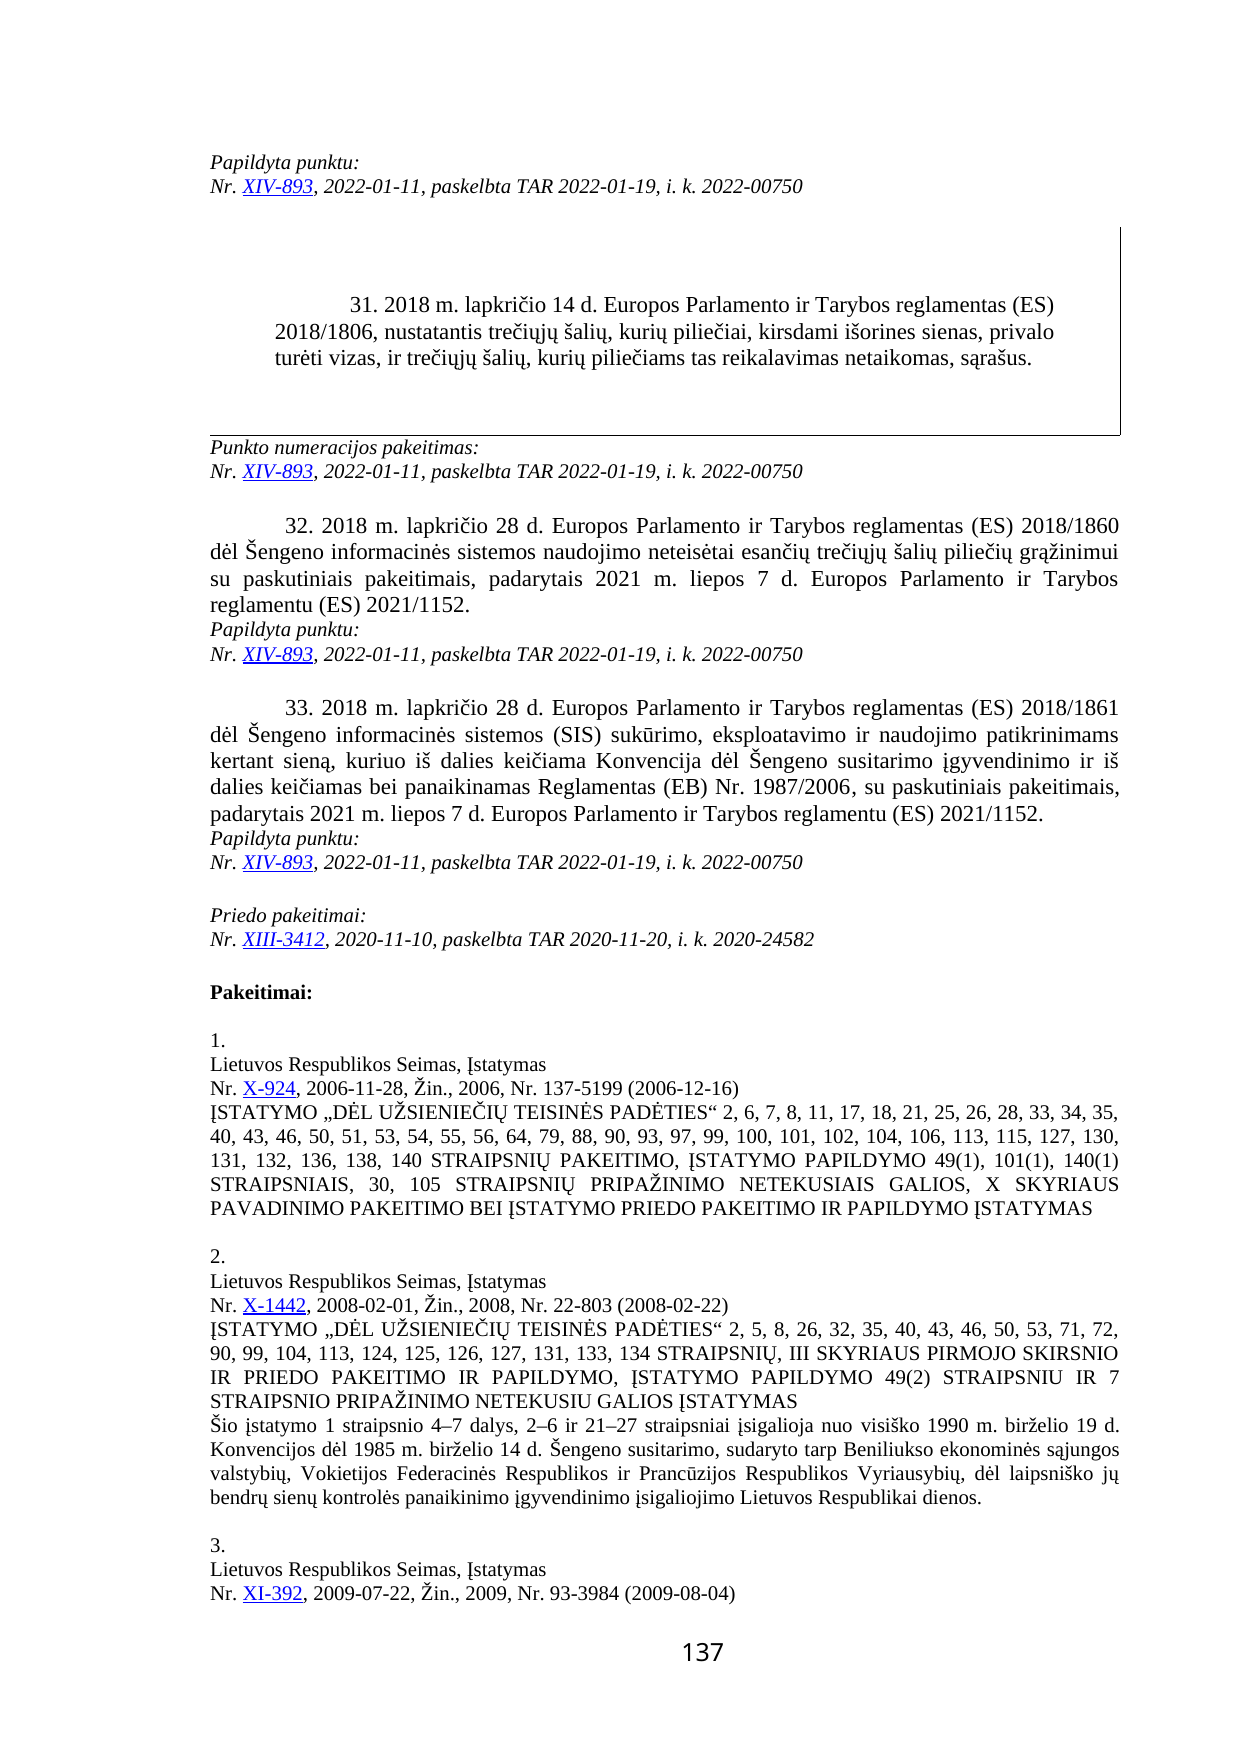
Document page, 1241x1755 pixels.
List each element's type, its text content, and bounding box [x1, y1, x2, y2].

text 32. 2018 m. lapkričio 28 d. Europos Parlamento ir Tarybos reglamentas (ES) 2018/1860 dėl Šengeno informacinės sistemos naudojimo neteisėtai esančių trečiųjų šalių piliečių grąžinimui su paskutiniais pakeitimais, padarytais 2021 m. liepos 7 d. Europos Parlamento ir Tarybos reglamentu (ES) 2021/1152. [210, 512, 1120, 617]
text Nr. XIV-893, 2022-01-11, paskelbta TAR 2022-01-19, i. k. 2022-00750 [210, 641, 1120, 666]
text 3. [210, 1533, 1120, 1557]
text Priedo pakeitimai: [210, 903, 1120, 927]
text 31. 2018 m. lapkričio 14 d. Europos Parlamento ir Tarybos reglamentas (ES) 2018/1806, nustatantis trečiųjų šalių, kurių piliečiai, kirsdami išorines sienas, privalo turėti vizas, ir trečiųjų šalių, kurių piliečiams tas reikalavimas netaikomas, sąrašus. [210, 227, 1120, 435]
text ĮSTATYMO „DĖL UŽSIENIEČIŲ TEISINĖS PADĖTIES“ 2, 5, 8, 26, 32, 35, 40, 43, 46, 50, 53, 71, 72, 90, 99, 104, 113, 124, 125, 126, 127, 131, 133, 134 STRAIPSNIŲ, III SKYRIAUS PIRMOJO SKIRSNIO IR PRIEDO PAKEITIMO IR PAPILDYMO, ĮSTATYMO PAPILDYMO 49(2) STRAIPSNIU IR 7 STRAIPSNIO PRIPAŽINIMO NETEKUSIU GALIOS ĮSTATYMAS [210, 1317, 1120, 1413]
text Nr. XIV-893, 2022-01-11, paskelbta TAR 2022-01-19, i. k. 2022-00750 [210, 459, 1120, 483]
text Nr. XI-392, 2009-07-22, Žin., 2009, Nr. 93-3984 (2009-08-04) [210, 1581, 1120, 1605]
text 1. [210, 1028, 1120, 1052]
text Nr. X-924, 2006-11-28, Žin., 2006, Nr. 137-5199 (2006-12-16) [210, 1076, 1120, 1100]
text Papildyta punktu: [210, 617, 1120, 641]
text Papildyta punktu: [210, 150, 1120, 174]
text Nr. XIII-3412, 2020-11-10, paskelbta TAR 2020-11-20, i. k. 2020-24582 [210, 927, 1120, 951]
text Nr. XIV-893, 2022-01-11, paskelbta TAR 2022-01-19, i. k. 2022-00750 [210, 174, 1120, 198]
text Nr. XIV-893, 2022-01-11, paskelbta TAR 2022-01-19, i. k. 2022-00750 [210, 850, 1120, 874]
text Papildyta punktu: [210, 826, 1120, 850]
text Lietuvos Respublikos Seimas, Įstatymas [210, 1268, 1120, 1293]
text ĮSTATYMO „DĖL UŽSIENIEČIŲ TEISINĖS PADĖTIES“ 2, 6, 7, 8, 11, 17, 18, 21, 25, 26, 28, 33, 34, 35, 40, 43, 46, 50, 51, 53, 54, 55, 56, 64, 79, 88, 90, 93, 97, 99, 100, 101, 102, 104, 106, 113, 115, 127, 130, 131, 132, 136, 138, 140 STRAIPSNIŲ PAKEITIMO, ĮSTATYMO PAPILDYMO 49(1), 101(1), 140(1) STRAIPSNIAIS, 30, 105 STRAIPSNIŲ PRIPAŽINIMO NETEKUSIAIS GALIOS, X SKYRIAUS PAVADINIMO PAKEITIMO BEI ĮSTATYMO PRIEDO PAKEITIMO IR PAPILDYMO ĮSTATYMAS [210, 1100, 1120, 1220]
text Nr. X-1442, 2008-02-01, Žin., 2008, Nr. 22-803 (2008-02-22) [210, 1293, 1120, 1317]
text 2. [210, 1244, 1120, 1268]
text Pakeitimai: [210, 980, 1120, 1004]
text Lietuvos Respublikos Seimas, Įstatymas [210, 1052, 1120, 1076]
text Punkto numeracijos pakeitimas: [210, 435, 1120, 459]
text 33. 2018 m. lapkričio 28 d. Europos Parlamento ir Tarybos reglamentas (ES) 2018/1861 dėl Šengeno informacinės sistemos (SIS) sukūrimo, eksploatavimo ir naudojimo patikrinimams kertant sieną, kuriuo iš dalies keičiama Konvencija dėl Šengeno susitarimo įgyvendinimo ir iš dalies keičiamas bei panaikinamas Reglamentas (EB) Nr. 1987/2006, su paskutiniais pakeitimais, padarytais 2021 m. liepos 7 d. Europos Parlamento ir Tarybos reglamentu (ES) 2021/1152. [210, 694, 1120, 826]
text Šio įstatymo 1 straipsnio 4–7 dalys, 2–6 ir 21–27 straipsniai įsigalioja nuo visiško 1990 m. birželio 19 d. Konvencijos dėl 1985 m. birželio 14 d. Šengeno susitarimo, sudaryto tarp Beniliukso ekonominės sąjungos valstybių, Vokietijos Federacinės Respublikos ir Prancūzijos Respublikos Vyriausybių, dėl laipsniško jų bendrų sienų kontrolės panaikinimo įgyvendinimo įsigaliojimo Lietuvos Respublikai dienos. [210, 1413, 1120, 1509]
text Lietuvos Respublikos Seimas, Įstatymas [210, 1557, 1120, 1581]
